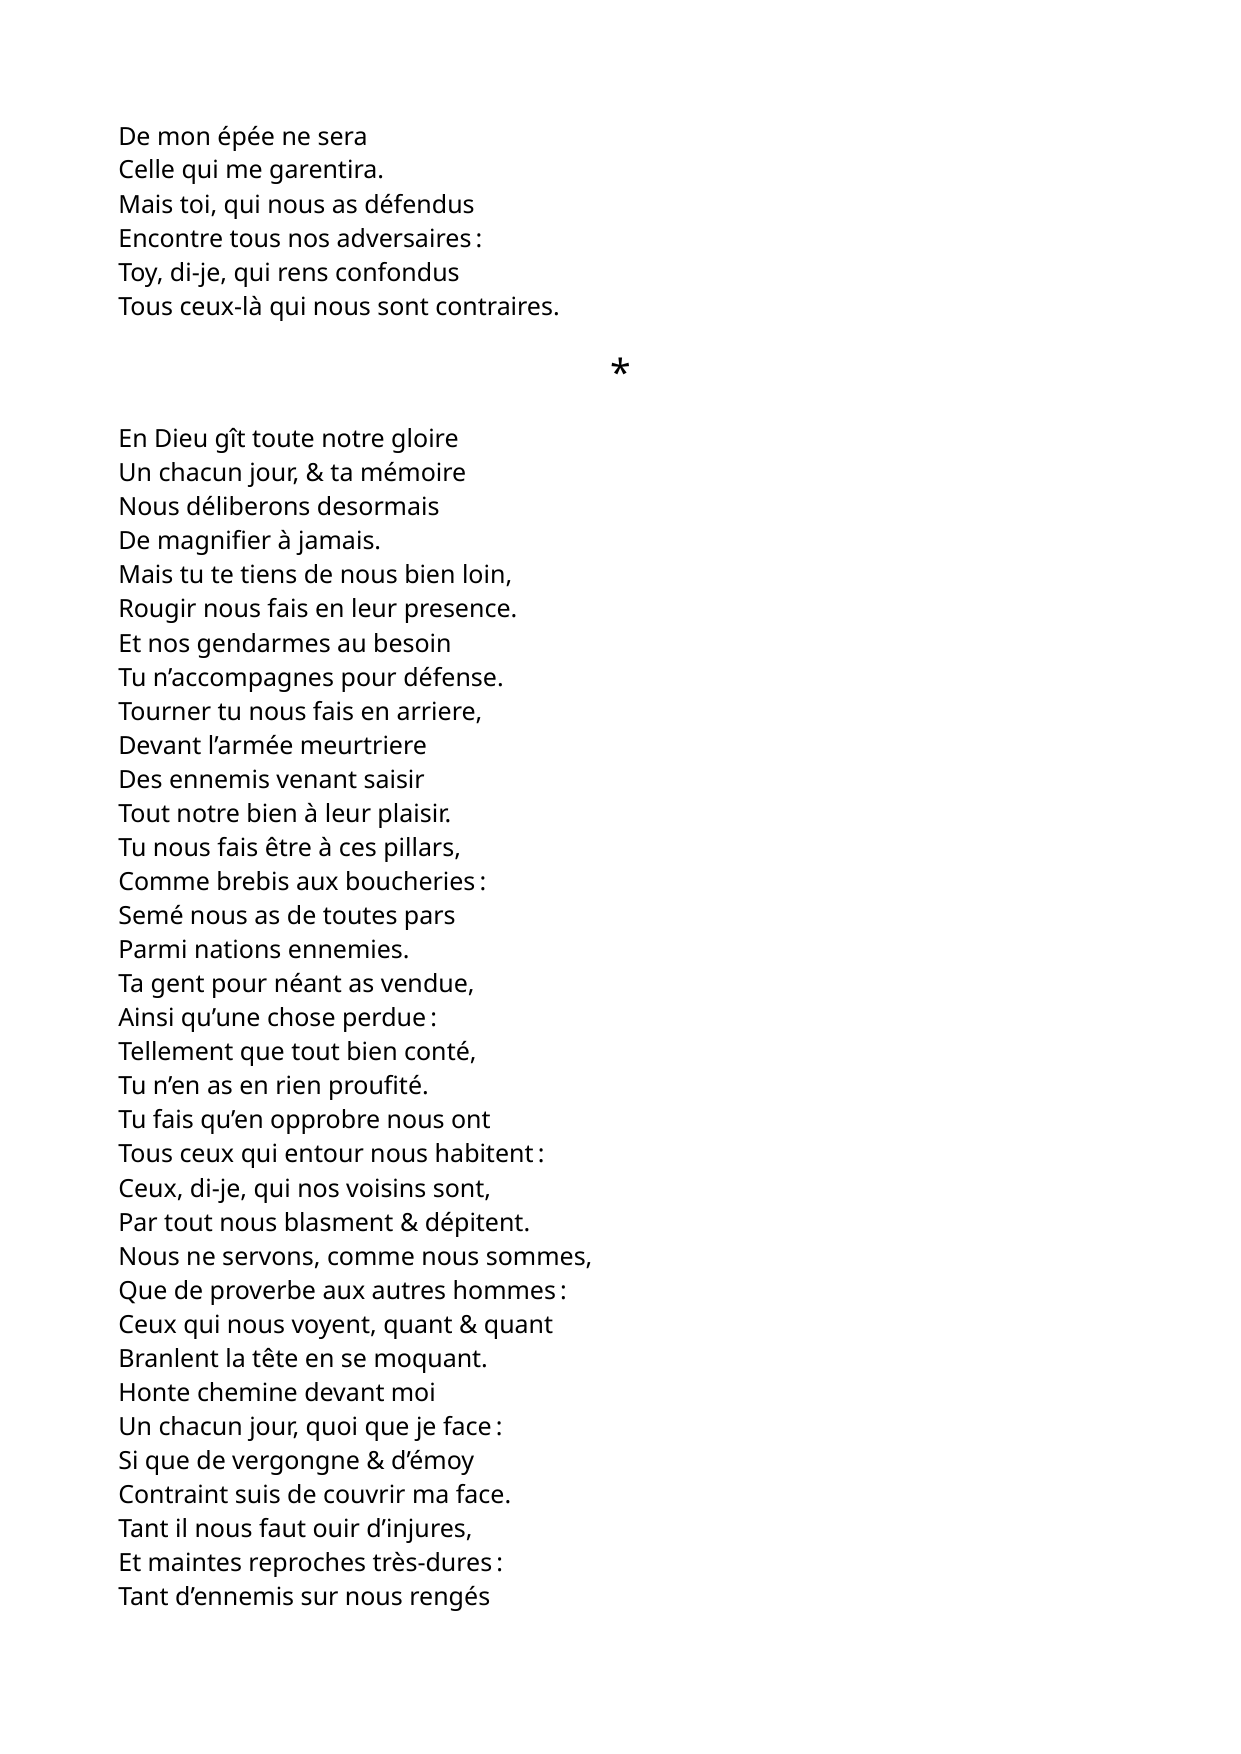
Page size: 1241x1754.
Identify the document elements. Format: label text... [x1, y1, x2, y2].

text Et nos gendarmes au besoin [118, 625, 1122, 659]
text Un chacun jour, quoi que je face : [118, 1409, 1122, 1443]
text Devant l’armée meurtriere [118, 727, 1122, 761]
text Mais toi, qui nous as défendus [118, 186, 1122, 220]
text Celle qui me garentira. [118, 152, 1122, 186]
text Des ennemis venant saisir [118, 761, 1122, 796]
text Ainsi qu’une chose perdue : [118, 1000, 1122, 1034]
text Tu n’accompagnes pour défense. [118, 659, 1122, 693]
text Contraint suis de couvrir ma face. [118, 1477, 1122, 1511]
text Tous ceux-là qui nous sont contraires. [118, 288, 1122, 322]
text Tout notre bien à leur plaisir. [118, 796, 1122, 829]
text Honte chemine devant moi [118, 1374, 1122, 1409]
text Tu n’en as en rien proufité. [118, 1068, 1122, 1102]
text Parmi nations ennemies. [118, 932, 1122, 966]
text De mon épée ne sera [118, 118, 1122, 152]
text Encontre tous nos adversaires : [118, 220, 1122, 254]
text Tellement que tout bien conté, [118, 1034, 1122, 1068]
text Tourner tu nous fais en arriere, [118, 693, 1122, 727]
text * [118, 346, 1122, 397]
text Ceux qui nous voyent, quant & quant [118, 1306, 1122, 1341]
text Rougir nous fais en leur presence. [118, 591, 1122, 625]
text De magnifier à jamais. [118, 523, 1122, 557]
text Tu nous fais être à ces pillars, [118, 829, 1122, 864]
text Nous déliberons desormais [118, 489, 1122, 523]
text Comme brebis aux boucheries : [118, 864, 1122, 898]
text Toy, di-je, qui rens confondus [118, 254, 1122, 288]
text Tu fais qu’en opprobre nous ont [118, 1102, 1122, 1136]
text Tant d’ennemis sur nous rengés [118, 1579, 1122, 1613]
text Et maintes reproches très-dures : [118, 1545, 1122, 1579]
text Tant il nous faut ouir d’injures, [118, 1511, 1122, 1545]
text Ceux, di-je, qui nos voisins sont, [118, 1170, 1122, 1204]
text Un chacun jour, & ta mémoire [118, 455, 1122, 489]
text Nous ne servons, comme nous sommes, [118, 1238, 1122, 1272]
text Branlent la tête en se moquant. [118, 1341, 1122, 1374]
text Semé nous as de toutes pars [118, 898, 1122, 932]
text Que de proverbe aux autres hommes : [118, 1272, 1122, 1306]
text Si que de vergongne & d’émoy [118, 1443, 1122, 1477]
text Par tout nous blasment & dépitent. [118, 1204, 1122, 1238]
text Mais tu te tiens de nous bien loin, [118, 557, 1122, 591]
text En Dieu gît toute notre gloire [118, 421, 1122, 455]
text Ta gent pour néant as vendue, [118, 966, 1122, 1000]
text Tous ceux qui entour nous habitent : [118, 1136, 1122, 1170]
